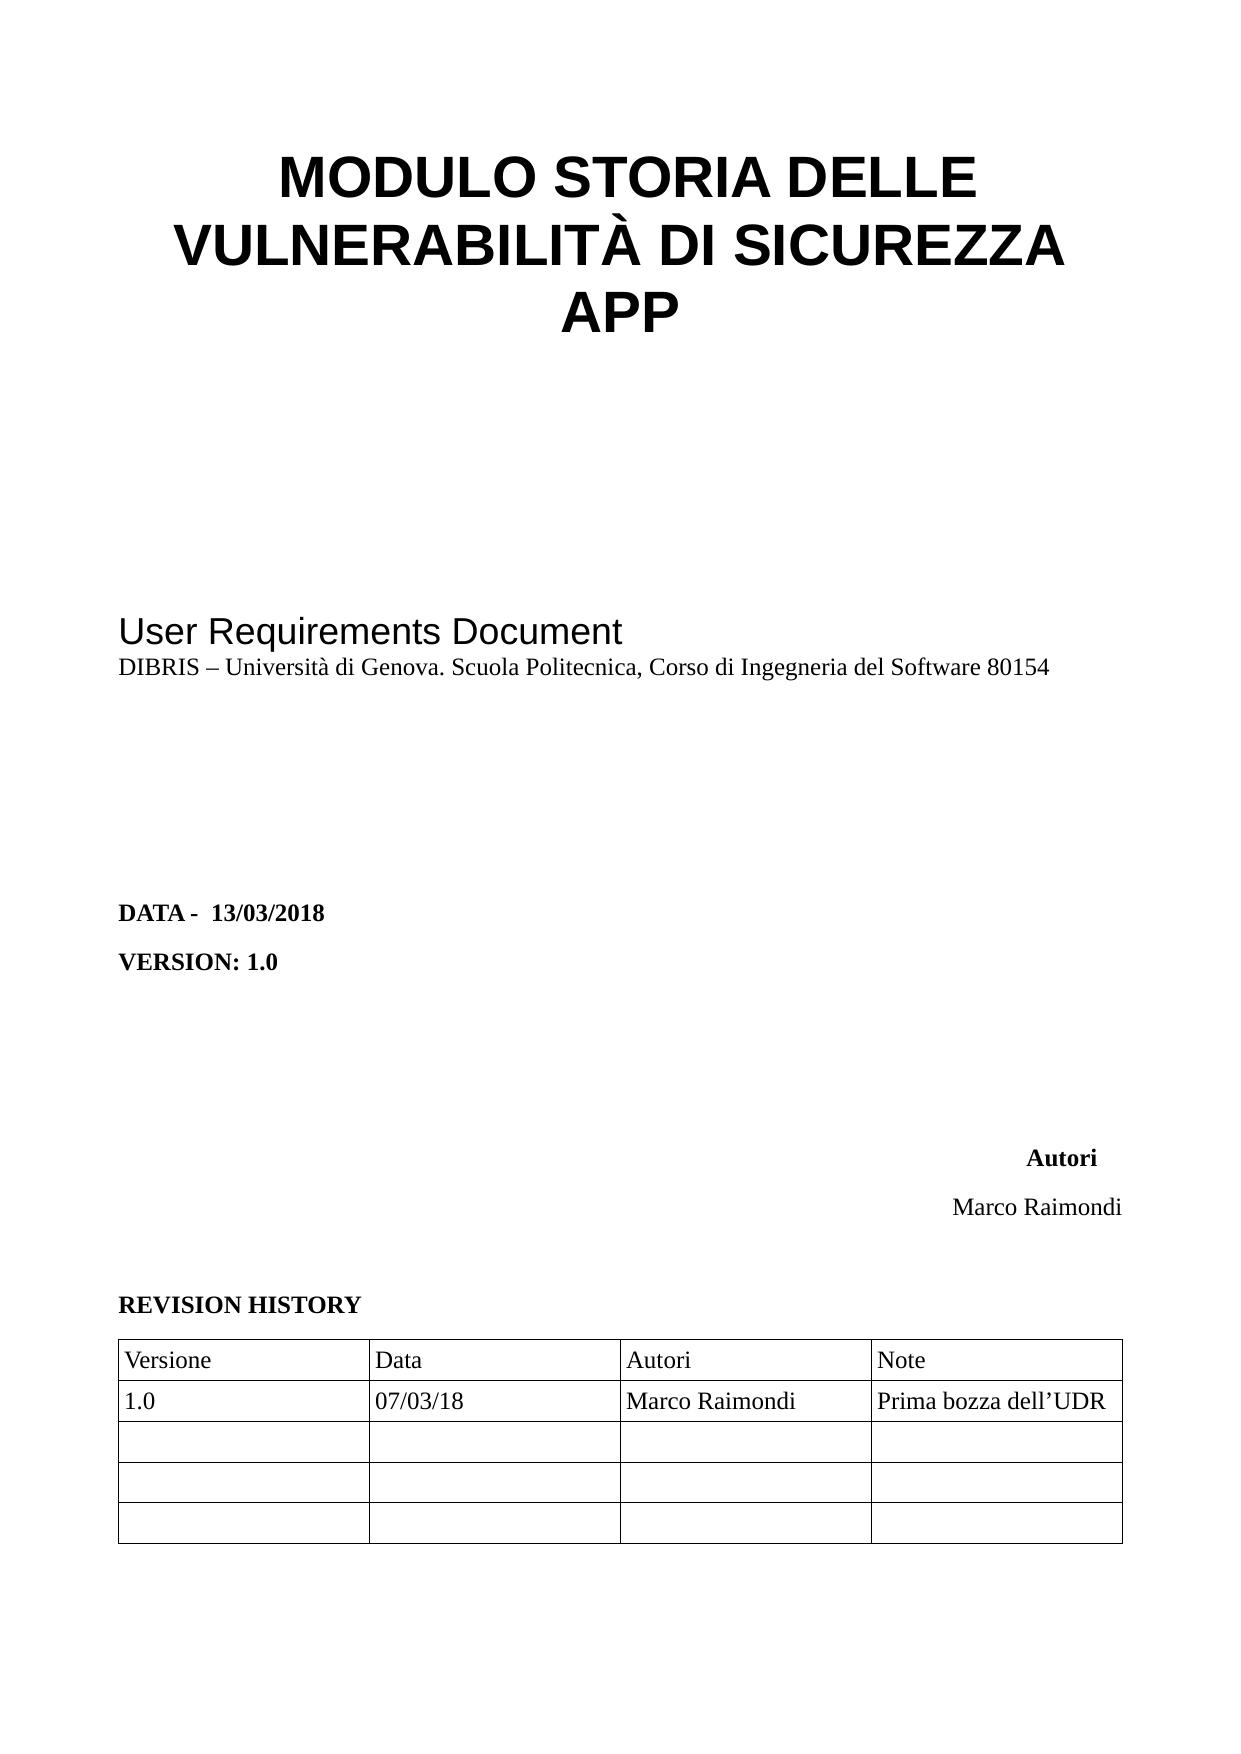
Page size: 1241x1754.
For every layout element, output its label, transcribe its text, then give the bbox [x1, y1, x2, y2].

table_cell [872, 1463, 1122, 1502]
text Autori [118, 1143, 1122, 1172]
table_cell [370, 1463, 620, 1502]
table_cell 1.0 [119, 1381, 369, 1421]
text DIBRIS – Università di Genova. Scuola Politecnica, Corso di Ingegneria del Software 80154 [118, 652, 1122, 681]
table_cell Prima bozza dell’UDR [872, 1381, 1122, 1421]
text MODULO STORIA DELLE VULNERABILITÀ DI SICUREZZA APP [118, 143, 1122, 344]
table_cell [621, 1422, 871, 1462]
table_cell Marco Raimondi [621, 1381, 871, 1421]
table_cell [872, 1503, 1122, 1543]
table_cell [119, 1503, 369, 1543]
table_cell [370, 1503, 620, 1543]
table_cell [621, 1463, 871, 1502]
table_header Data [370, 1340, 620, 1380]
table_cell [119, 1463, 369, 1502]
table_cell [119, 1422, 369, 1462]
table_header Autori [621, 1340, 871, 1380]
table_header Versione [119, 1340, 369, 1380]
table_cell [872, 1422, 1122, 1462]
text VERSION: 1.0 [118, 947, 1122, 976]
text DATA - 13/03/2018 [118, 898, 1122, 927]
table_header Note [872, 1340, 1122, 1380]
text Marco Raimondi [118, 1192, 1122, 1221]
table_cell [621, 1503, 871, 1543]
table_cell [370, 1422, 620, 1462]
text REVISION HISTORY [118, 1290, 1122, 1319]
table_cell 07/03/18 [370, 1381, 620, 1421]
text User Requirements Document [118, 609, 1122, 652]
